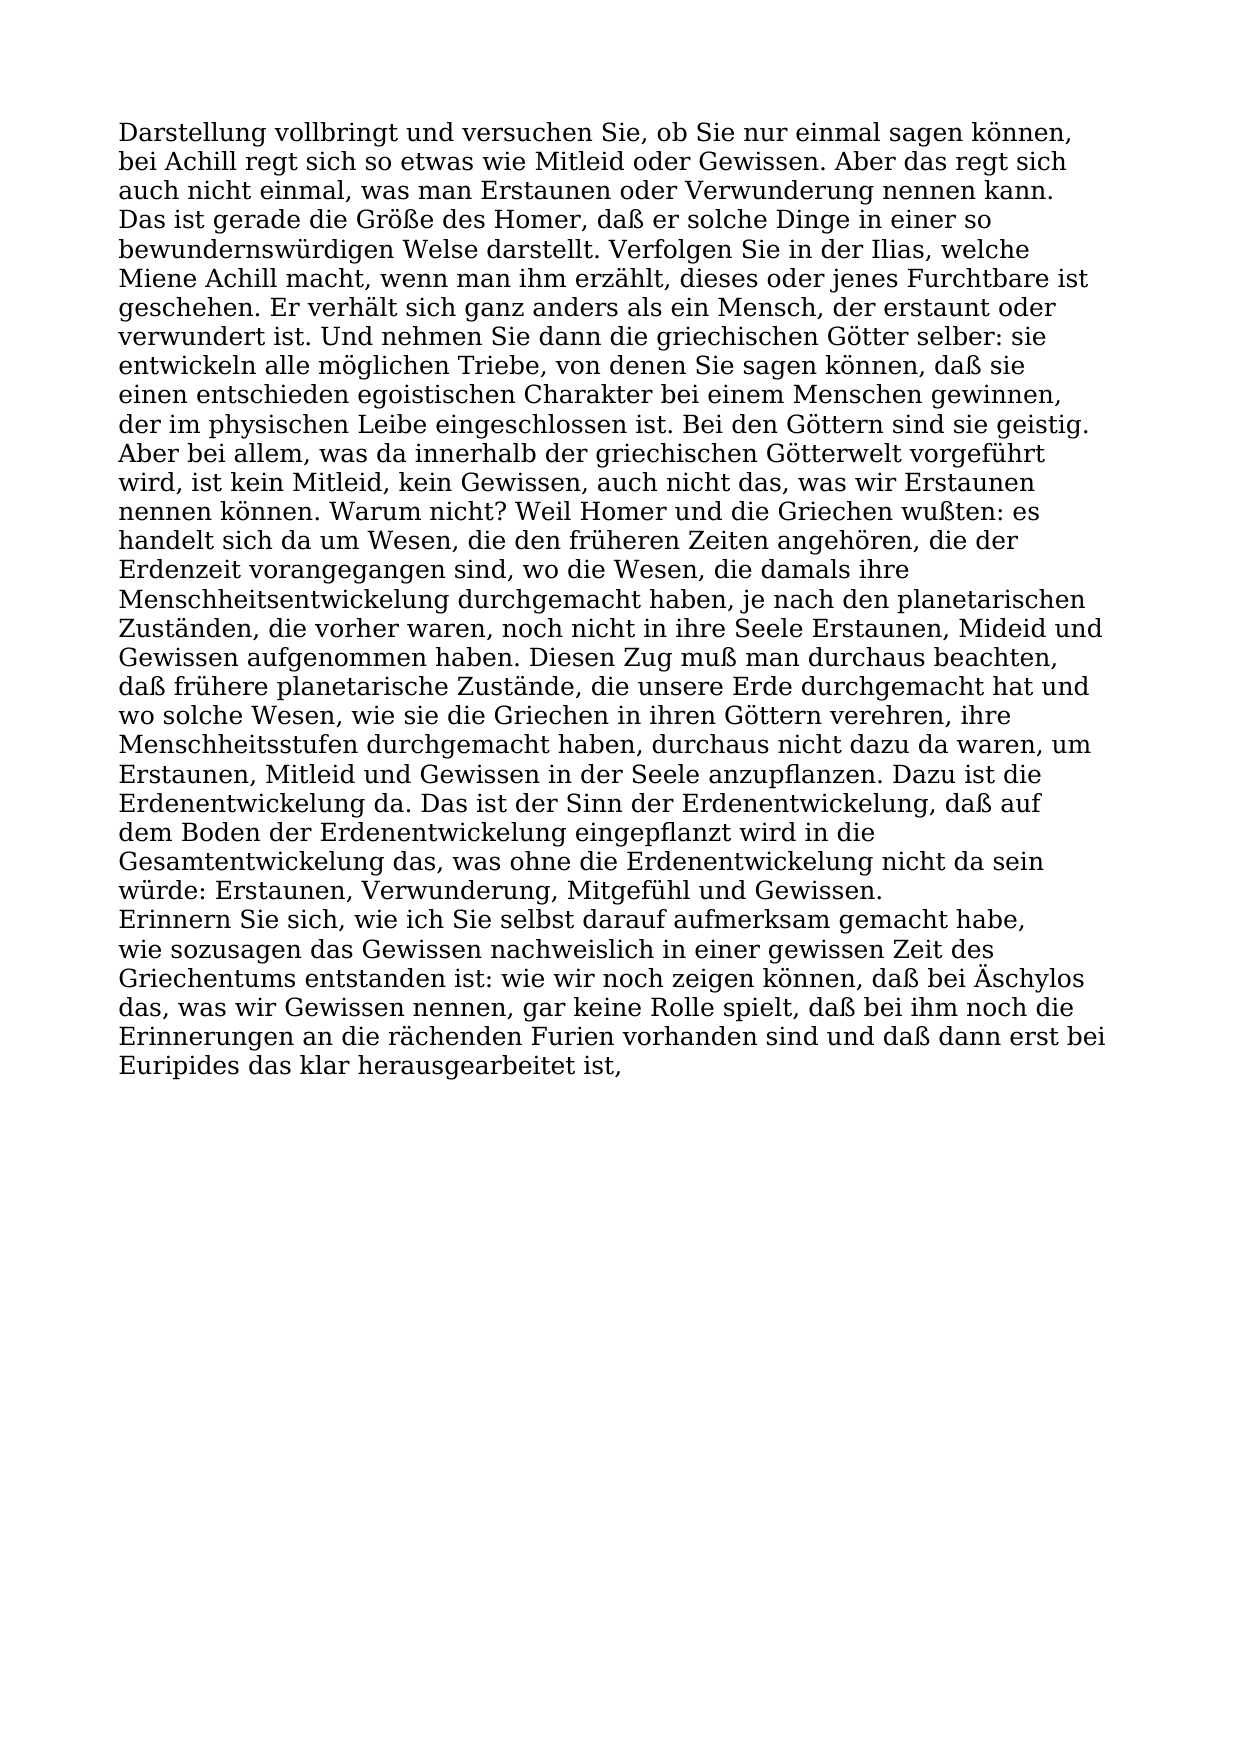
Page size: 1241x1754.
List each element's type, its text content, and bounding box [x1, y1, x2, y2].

text Menschheitsstufen durchgemacht haben, durchaus nicht dazu da waren, um [118, 731, 1122, 760]
text Erinnerungen an die rächenden Furien vorhanden sind und daß dann erst bei [118, 1022, 1122, 1051]
text bei Achill regt sich so etwas wie Mitleid oder Gewissen. Aber das regt sich [118, 147, 1122, 176]
text würde: Erstaunen, Verwunderung, Mitgefühl und Gewissen. [118, 876, 1122, 906]
text Darstellung vollbringt und versuchen Sie, ob Sie nur einmal sagen können, [118, 118, 1122, 147]
text geschehen. Er verhält sich ganz anders als ein Mensch, der erstaunt oder [118, 293, 1122, 322]
text wird, ist kein Mitleid, kein Gewissen, auch nicht das, was wir Erstaunen [118, 468, 1122, 497]
text Griechentums entstanden ist: wie wir noch zeigen können, daß bei Äschylos [118, 964, 1122, 993]
text Zuständen, die vorher waren, noch nicht in ihre Seele Erstaunen, Mideid und [118, 614, 1122, 643]
text Erdenentwickelung da. Das ist der Sinn der Erdenentwickelung, daß auf [118, 789, 1122, 818]
text Erinnern Sie sich, wie ich Sie selbst darauf aufmerksam gemacht habe, [118, 906, 1122, 935]
text wo solche Wesen, wie sie die Griechen in ihren Göttern verehren, ihre [118, 701, 1122, 731]
text Erdenzeit vorangegangen sind, wo die Wesen, die damals ihre [118, 556, 1122, 585]
text entwickeln alle möglichen Triebe, von denen Sie sagen können, daß sie [118, 351, 1122, 381]
text Erstaunen, Mitleid und Gewissen in der Seele anzupflanzen. Dazu ist die [118, 760, 1122, 789]
text nennen können. Warum nicht? Weil Homer und die Griechen wußten: es [118, 497, 1122, 526]
text Gewissen aufgenommen haben. Diesen Zug muß man durchaus beachten, [118, 643, 1122, 672]
text der im physischen Leibe eingeschlossen ist. Bei den Göttern sind sie geistig. [118, 410, 1122, 439]
text Miene Achill macht, wenn man ihm erzählt, dieses oder jenes Furchtbare ist [118, 264, 1122, 293]
text das, was wir Gewissen nennen, gar keine Rolle spielt, daß bei ihm noch die [118, 993, 1122, 1022]
text Das ist gerade die Größe des Homer, daß er solche Dinge in einer so [118, 206, 1122, 235]
text wie sozusagen das Gewissen nachweislich in einer gewissen Zeit des [118, 935, 1122, 964]
text daß frühere planetarische Zustände, die unsere Erde durchgemacht hat und [118, 672, 1122, 701]
text dem Boden der Erdenentwickelung eingepflanzt wird in die [118, 818, 1122, 847]
text Menschheitsentwickelung durchgemacht haben, je nach den planetarischen [118, 585, 1122, 614]
text Aber bei allem, was da innerhalb der griechischen Götterwelt vorgeführt [118, 439, 1122, 468]
text Euripides das klar herausgearbeitet ist, [118, 1051, 1122, 1081]
text bewundernswürdigen Welse darstellt. Verfolgen Sie in der Ilias, welche [118, 235, 1122, 264]
text Gesamtentwickelung das, was ohne die Erdenentwickelung nicht da sein [118, 847, 1122, 876]
text verwundert ist. Und nehmen Sie dann die griechischen Götter selber: sie [118, 322, 1122, 351]
text einen entschieden egoistischen Charakter bei einem Menschen gewinnen, [118, 381, 1122, 410]
text handelt sich da um Wesen, die den früheren Zeiten angehören, die der [118, 526, 1122, 556]
text auch nicht einmal, was man Erstaunen oder Verwunderung nennen kann. [118, 176, 1122, 206]
